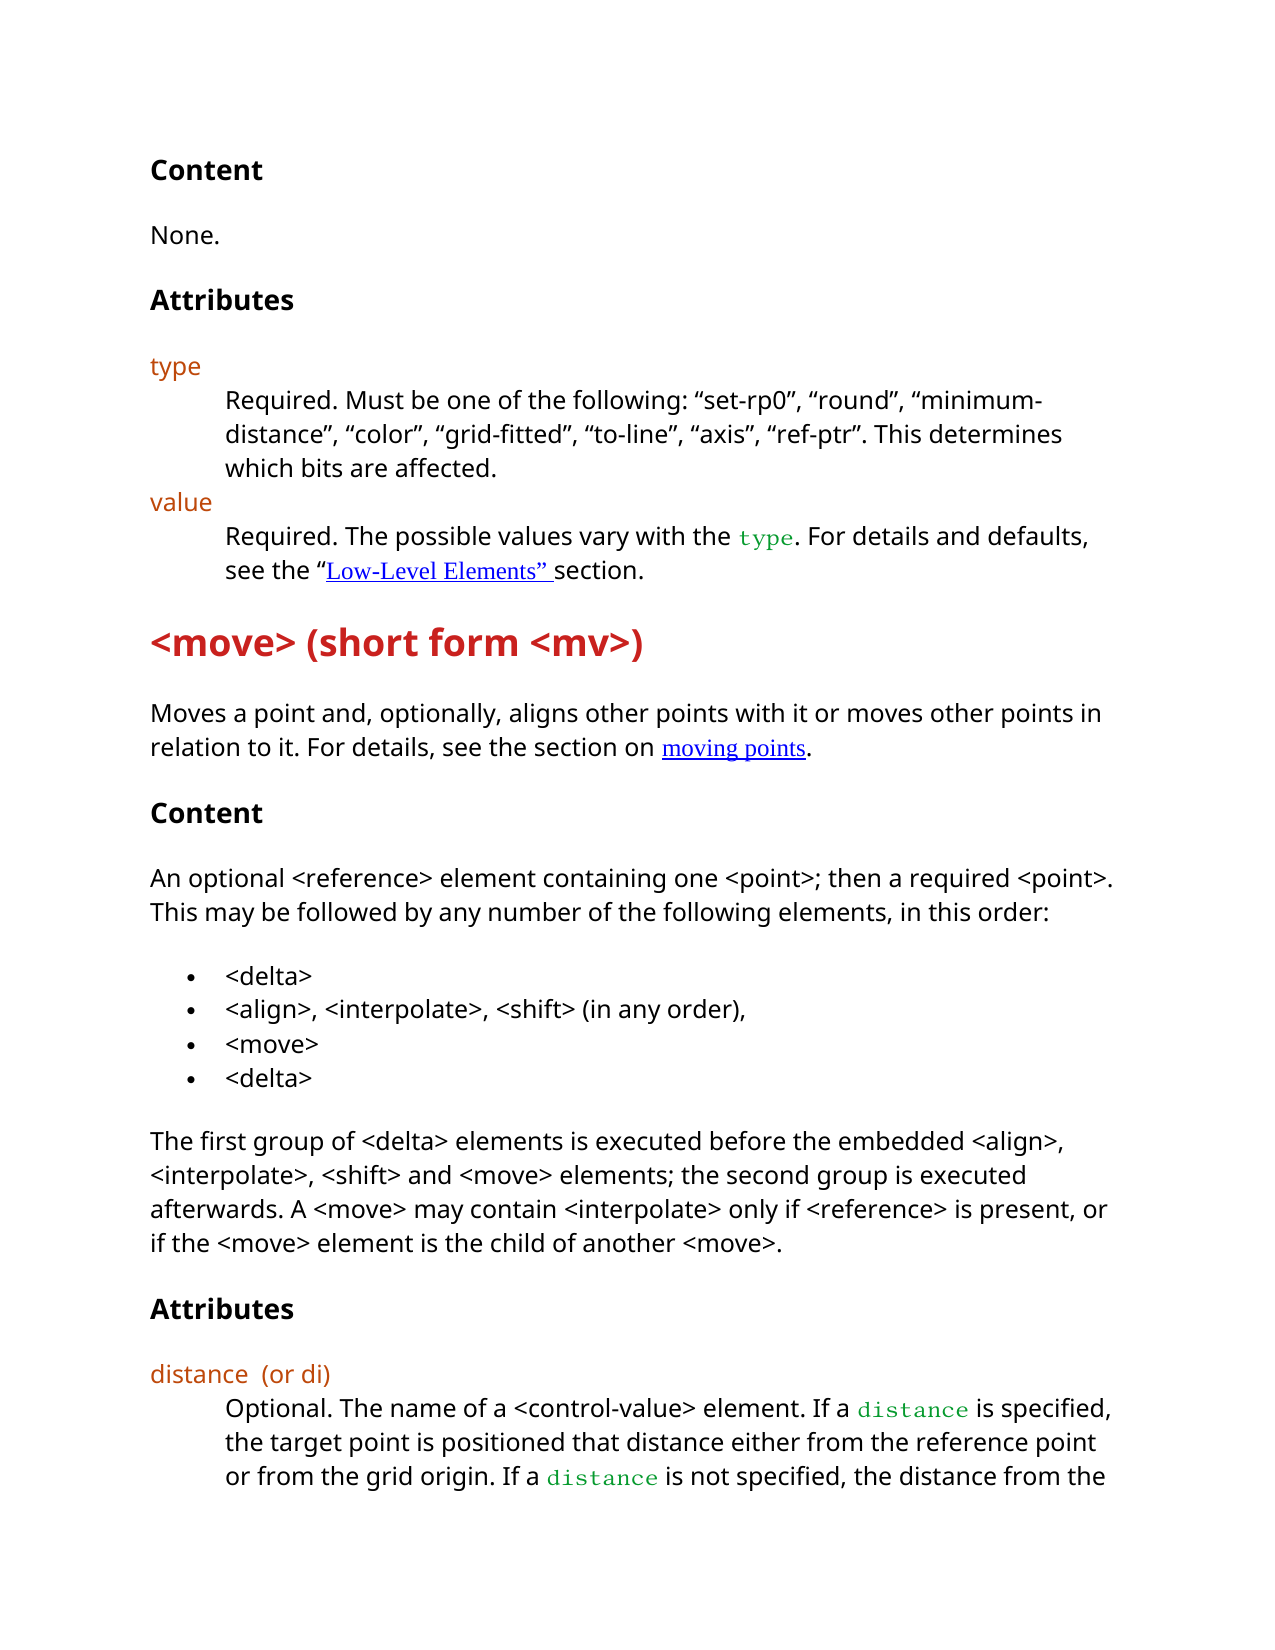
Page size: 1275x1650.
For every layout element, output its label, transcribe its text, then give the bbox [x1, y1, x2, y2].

text An optional <reference> element containing one <point>; then a required <point>. This may be followed by any number of the following elements, in this order: [150, 861, 1125, 929]
subtitle Attributes [150, 1289, 1125, 1327]
text None. [150, 217, 1125, 252]
text Moves a point and, optionally, aligns other points with it or moves other points in relation to it. For details, see the section on moving points. [150, 696, 1125, 764]
subtitle <move> (short form <mv>) [150, 616, 1125, 667]
text The first group of <delta> elements is executed before the embedded <align>, <interpolate>, <shift> and <move> elements; the second group is executed afterwards. A <move> may contain <interpolate> only if <reference> is present, or if the <move> element is the child of another <move>. [150, 1123, 1125, 1260]
list <move> [187, 1026, 1125, 1060]
list <align>, <interpolate>, <shift> (in any order), [187, 992, 1125, 1026]
list <delta> [187, 1060, 1125, 1094]
subtitle Content [150, 793, 1125, 832]
text Optional. The name of a <control-value> element. If a distance is specified, the target point is positioned that distance either from the reference point or from the grid origin. If a distance is not specified, the distance from the [225, 1391, 1125, 1493]
text value [150, 484, 1125, 518]
list <delta> [187, 958, 1125, 992]
subtitle Attributes [150, 281, 1125, 319]
text Required. Must be one of the following: “set-rp0”, “round”, “minimum-distance”, “color”, “grid-fitted”, “to-line”, “axis”, “ref-ptr”. This determines which bits are affected. [225, 382, 1125, 484]
text Required. The possible values vary with the type. For details and defaults, see the “Low-Level Elements” section. [225, 518, 1125, 587]
text distance (or di) [150, 1356, 1125, 1391]
text type [150, 348, 1125, 382]
subtitle Content [150, 150, 1125, 188]
